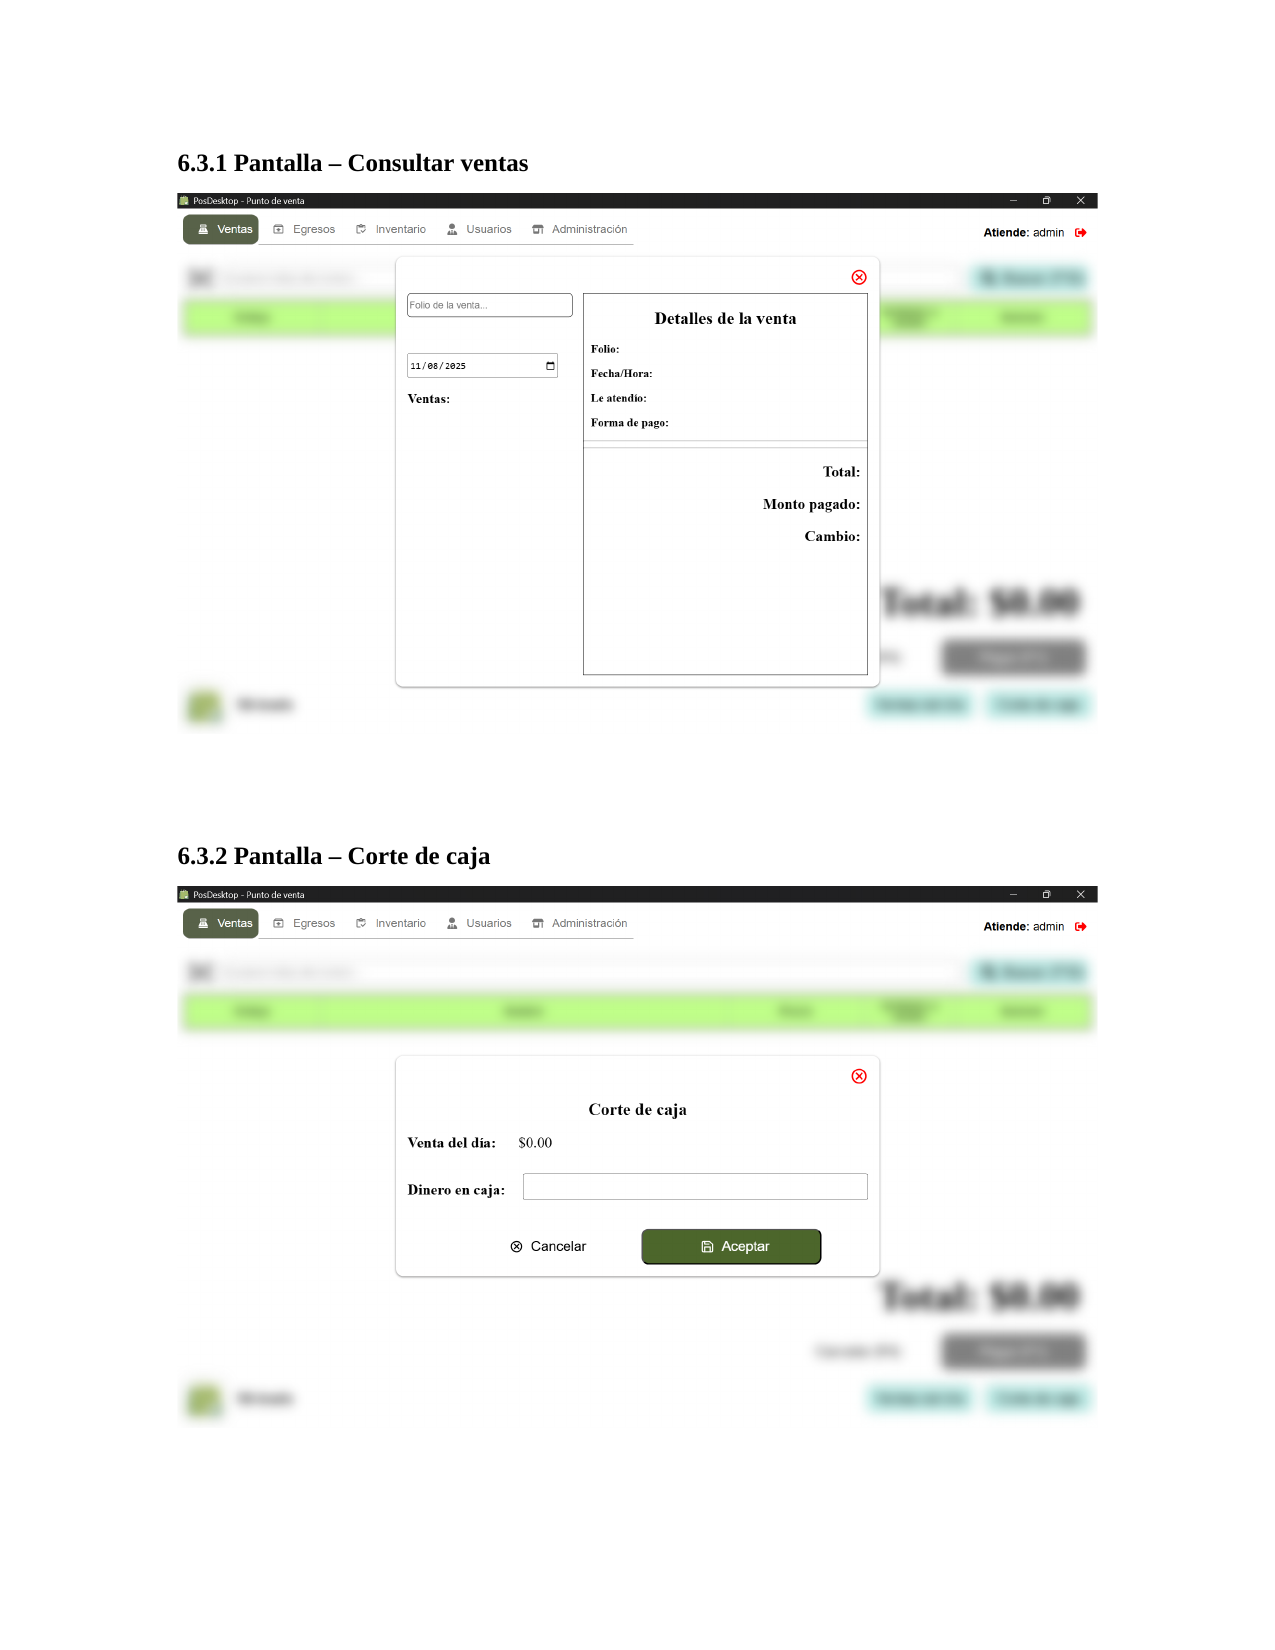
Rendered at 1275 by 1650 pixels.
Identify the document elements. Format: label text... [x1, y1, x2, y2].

picture [177, 886, 1098, 1428]
picture [177, 193, 1098, 734]
text 6.3.2 Pantalla – Corte de caja [177, 841, 1098, 870]
text 6.3.1 Pantalla – Consultar ventas [177, 148, 1098, 176]
